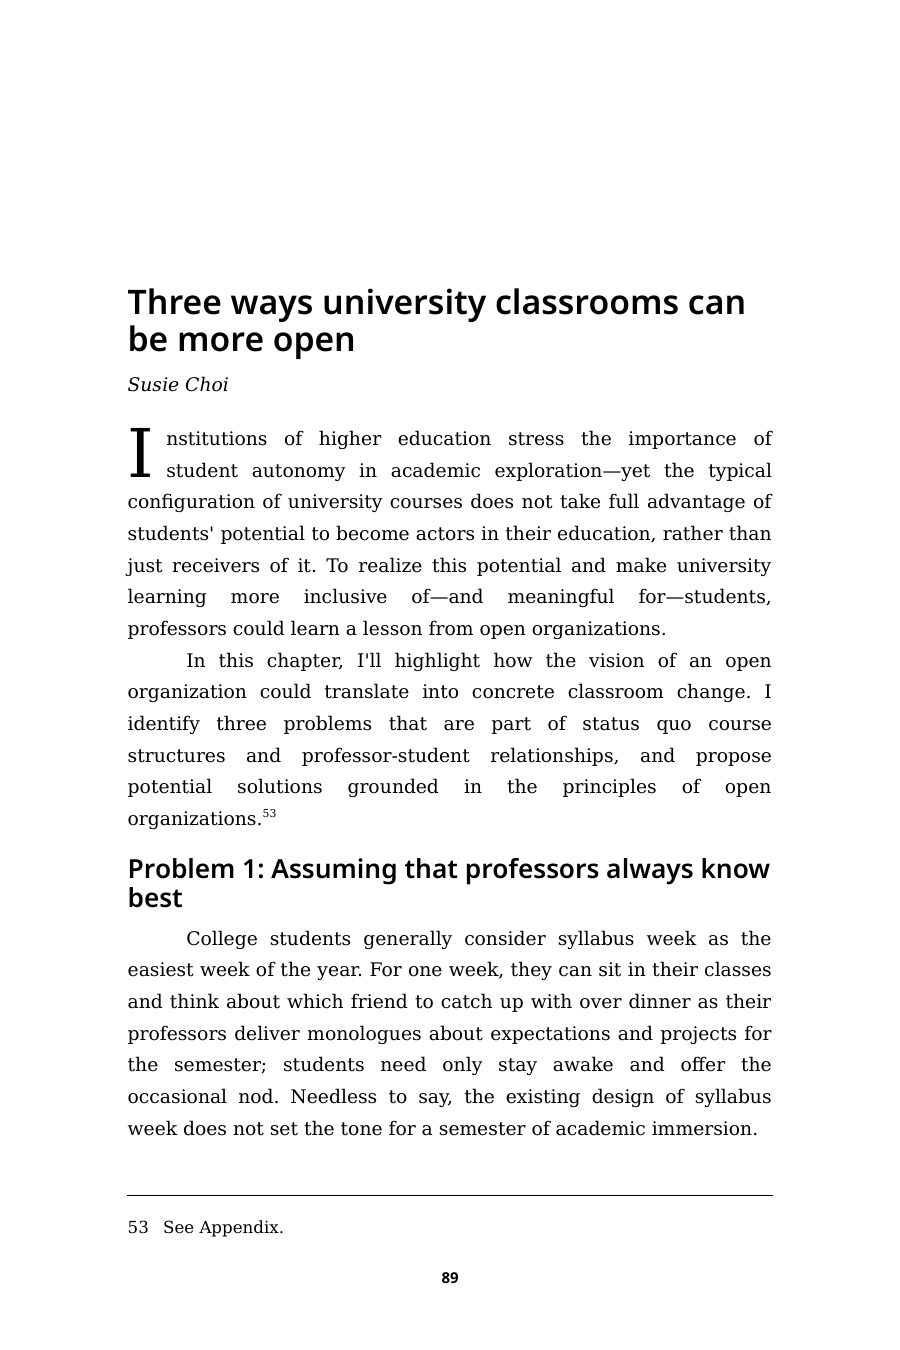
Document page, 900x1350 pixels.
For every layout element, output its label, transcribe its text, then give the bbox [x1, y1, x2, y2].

text College students generally consider syllabus week as the easiest week of the year. For one week, they can sit in their classes and think about which friend to catch up with over dinner as their professors deliver monologues about expectations and projects for the semester; students need only stay awake and offer the occasional nod. Needless to say, the existing design of syllabus week does not set the tone for a semester of academic immersion. [127, 927, 772, 1139]
text See Appendix. [127, 1218, 772, 1237]
subtitle Three ways university classrooms can be more open [127, 283, 772, 361]
text Susie Choi [127, 374, 772, 396]
text Institutions of higher education stress the importance of student autonomy in academic exploration—yet the typical configuration of university courses does not take full advantage of students' potential to become actors in their education, rather than just receivers of it. To realize this potential and make university learning more inclusive of—and meaningful for—students, professors could learn a lesson from open organizations. [127, 428, 772, 640]
text In this chapter, I'll highlight how the vision of an open organization could translate into concrete classroom change. I identify three problems that are part of status quo course structures and professor-student relationships, and propose potential solutions grounded in the principles of open organizations. [127, 650, 772, 830]
subtitle Problem 1: Assuming that professors always know best [127, 854, 772, 915]
